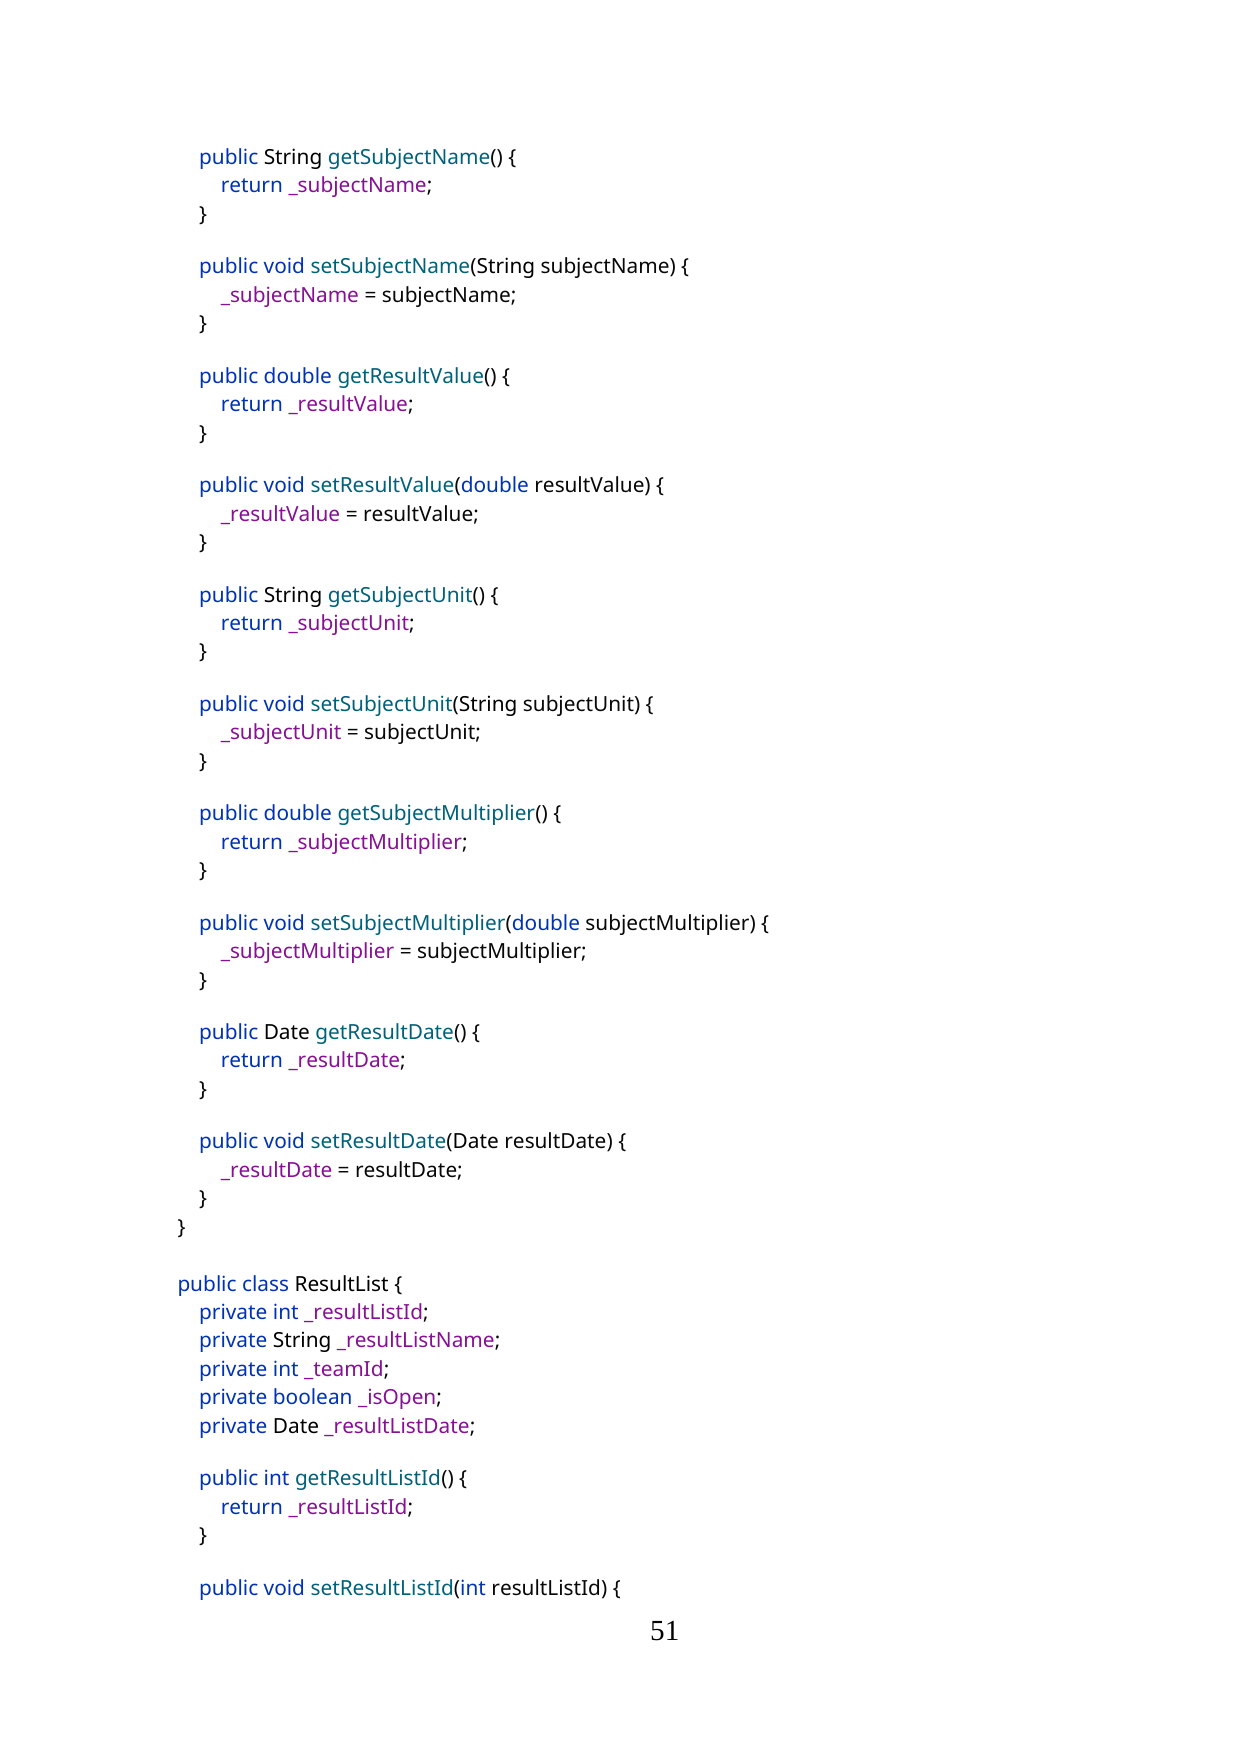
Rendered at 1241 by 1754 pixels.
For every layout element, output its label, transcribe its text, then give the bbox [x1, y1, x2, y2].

text public String getSubjectName() { return _subjectName; } public void setSubjectName(String subjectName) { _subjectName = subjectName; } public double getResultValue() { return _resultValue; } public void setResultValue(double resultValue) { _resultValue = resultValue; } public String getSubjectUnit() { return _subjectUnit; } public void setSubjectUnit(String subjectUnit) { _subjectUnit = subjectUnit; } public double getSubjectMultiplier() { return _subjectMultiplier; } public void setSubjectMultiplier(double subjectMultiplier) { _subjectMultiplier = subjectMultiplier; } public Date getResultDate() { return _resultDate; } public void setResultDate(Date resultDate) { _resultDate = resultDate; } } [177, 118, 1152, 1240]
text public class ResultList { private int _resultListId; private String _resultListName; private int _teamId; private boolean _isOpen; private Date _resultListDate; public int getResultListId() { return _resultListId; } public void setResultListId(int resultListId) { [177, 1269, 1152, 1601]
